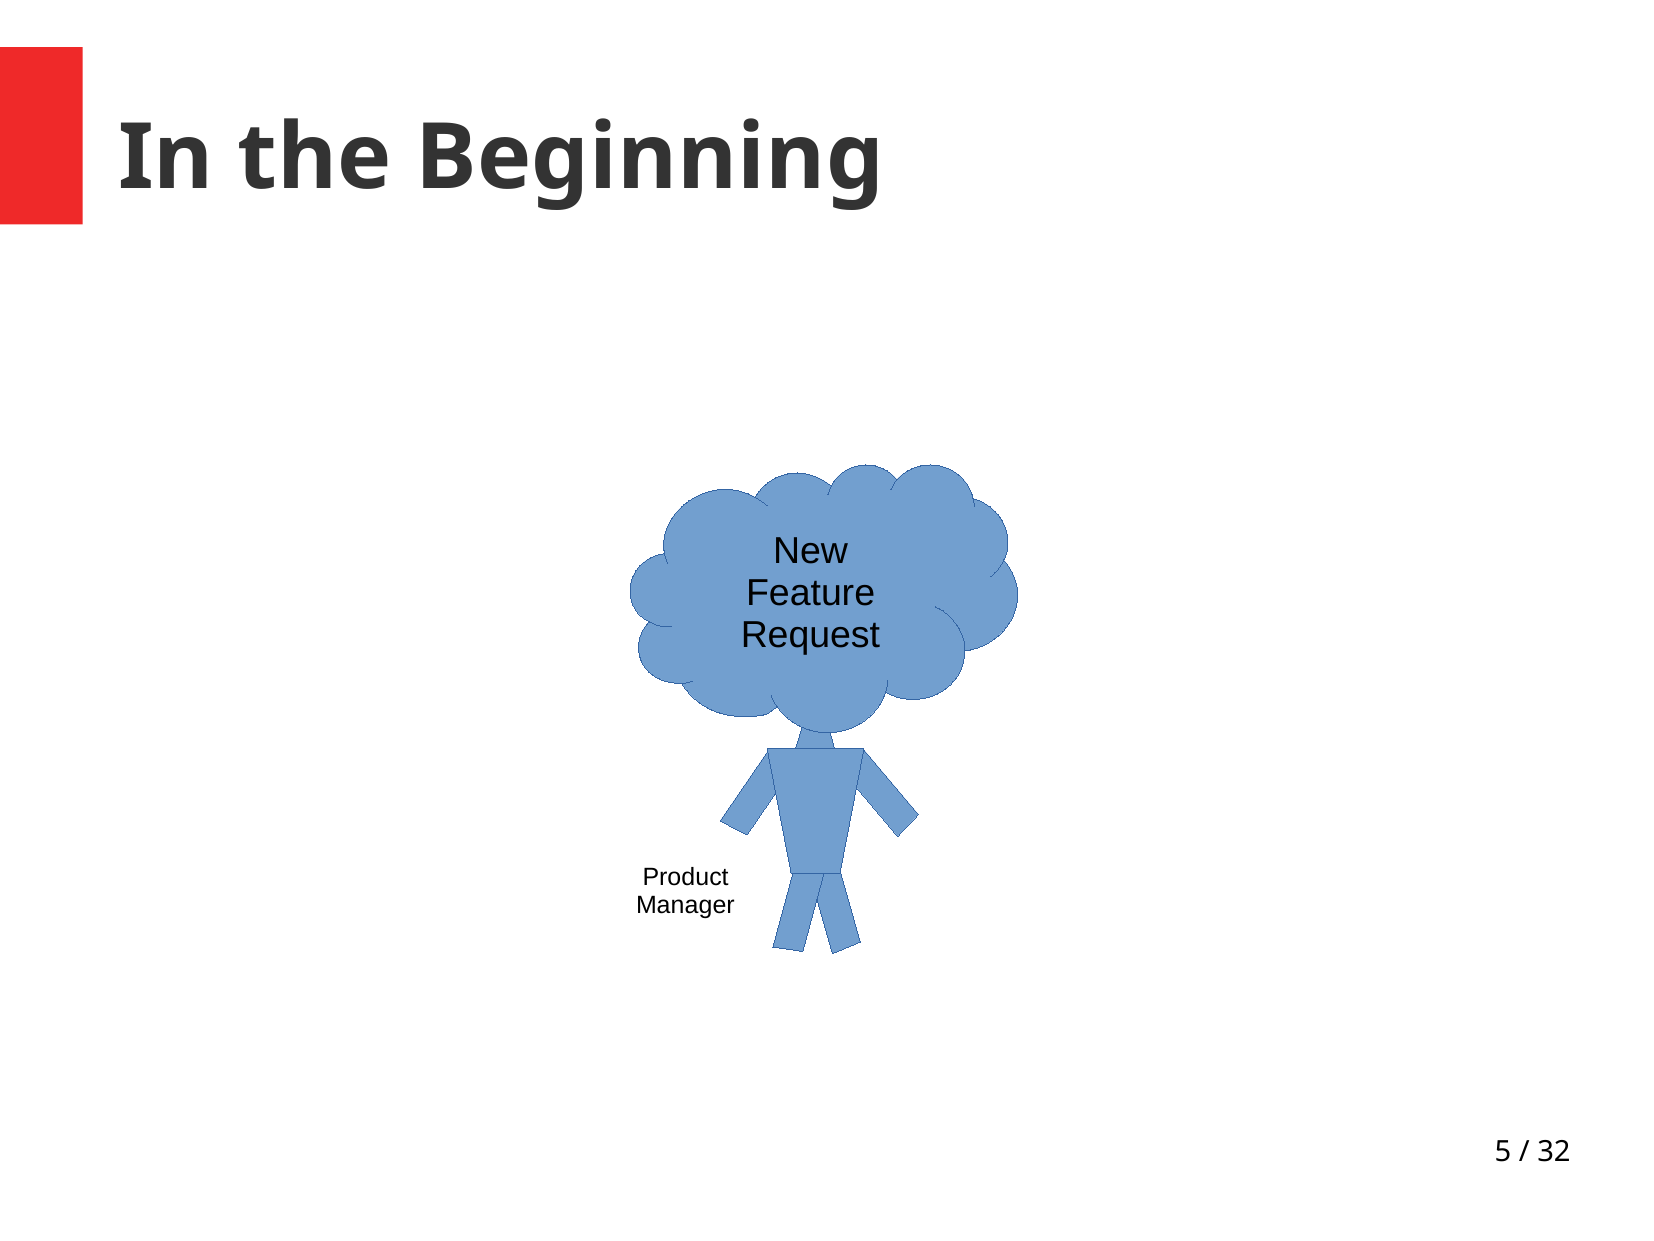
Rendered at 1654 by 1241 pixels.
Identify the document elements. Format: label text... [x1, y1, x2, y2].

title In the Beginning [118, 49, 1571, 257]
text_box [720, 728, 919, 954]
text_box New Feature Request [630, 464, 1018, 733]
text_box Product Manager [621, 855, 751, 926]
